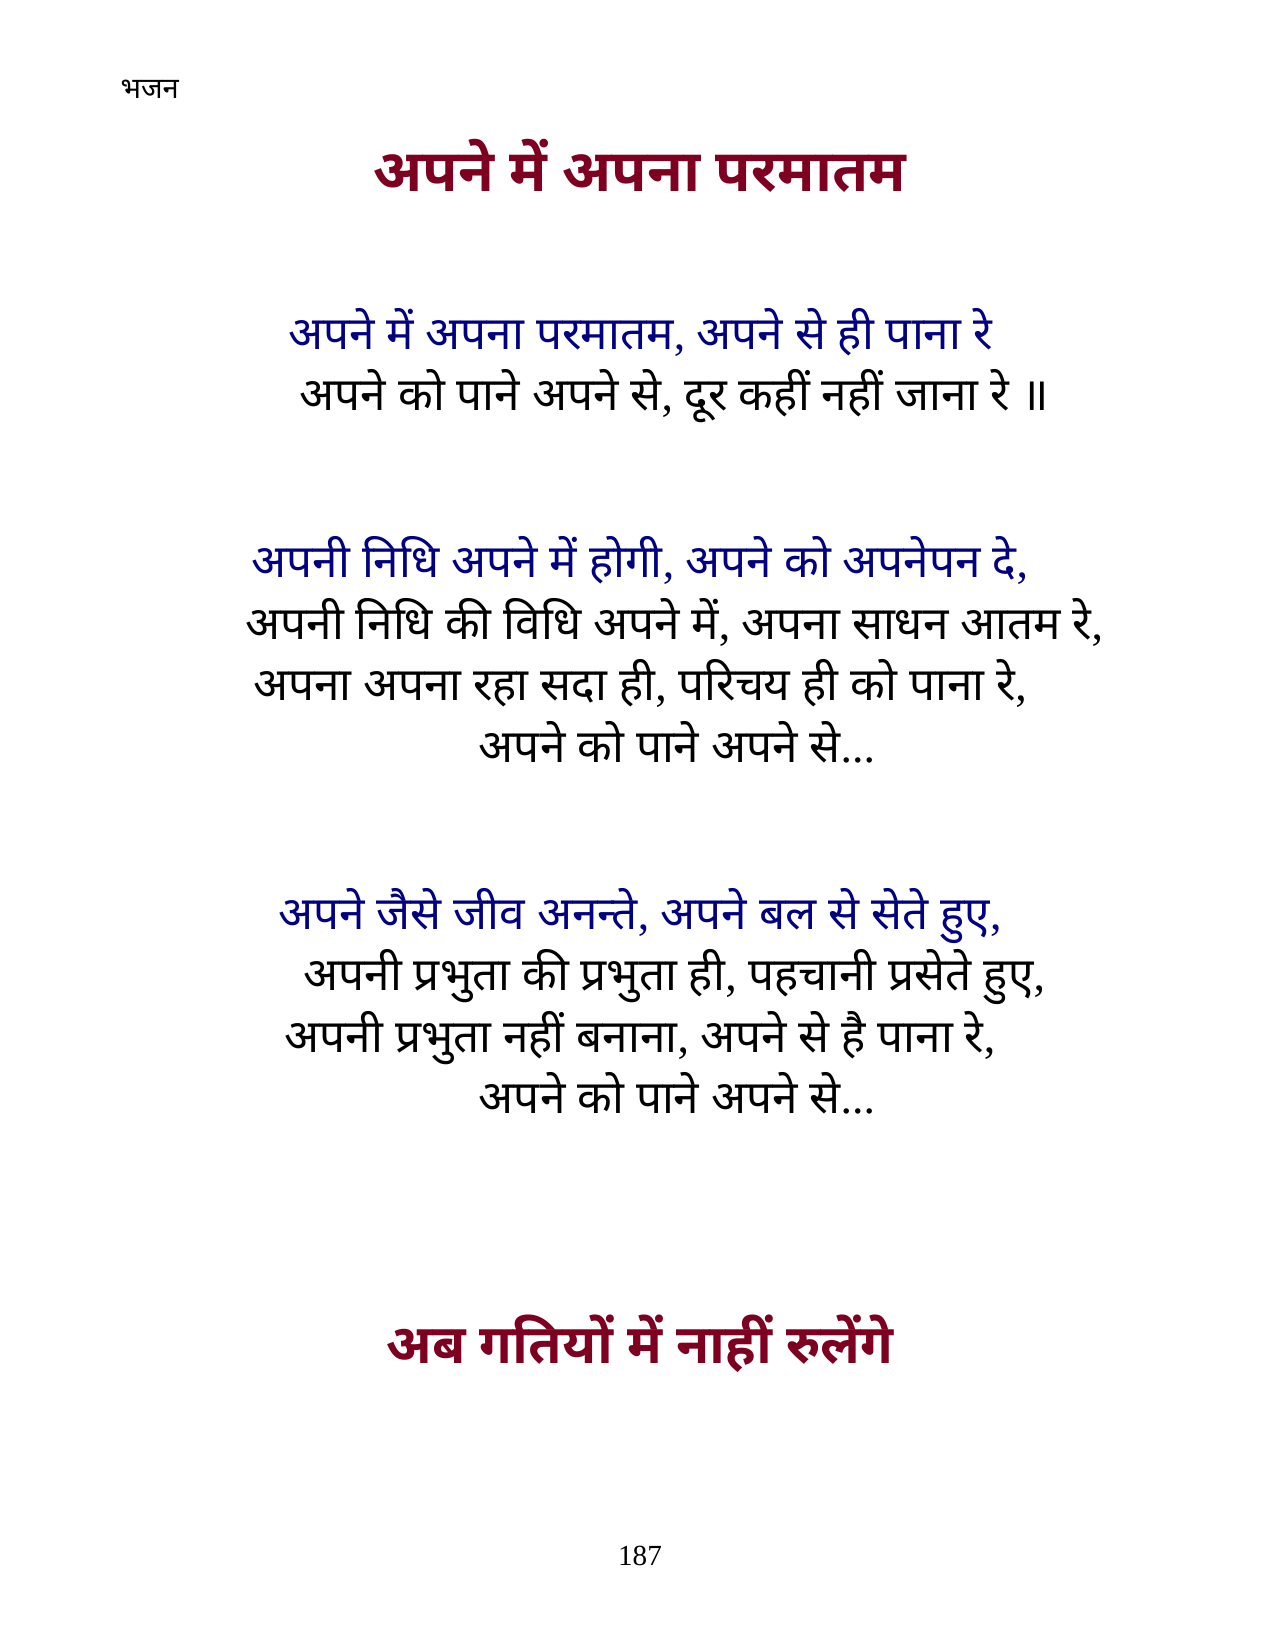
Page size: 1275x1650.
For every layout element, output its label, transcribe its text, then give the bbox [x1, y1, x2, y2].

text अपनी प्रभुता नहीं बनाना, अपने से है पाना रे, [83, 1009, 1196, 1071]
text अपने को पाने अपने से... [83, 1071, 1196, 1133]
text अपने में अपना परमातम, अपने से ही पाना रे [83, 306, 1196, 368]
text अब गतियों में नाहीं रुलेंगे [83, 1315, 1196, 1385]
text अपनी निधि की विधि अपने में, अपना साधन आतम रे, [83, 596, 1196, 658]
text अपने जैसे जीव अनन्ते, अपने बल से सेते हुए, [83, 886, 1196, 948]
text अपनी निधि अपने में होगी, अपने को अपनेपन दे, [83, 535, 1196, 596]
text अपने को पाने अपने से, दूर कहीं नहीं जाना रे ॥ [83, 368, 1196, 429]
text अपने में अपना परमातम [83, 139, 1196, 215]
text अपने को पाने अपने से... [83, 719, 1196, 781]
text अपनी प्रभुता की प्रभुता ही, पहचानी प्रसेते हुए, [83, 948, 1196, 1009]
text अपना अपना रहा सदा ही, परिचय ही को पाना रे, [83, 658, 1196, 719]
